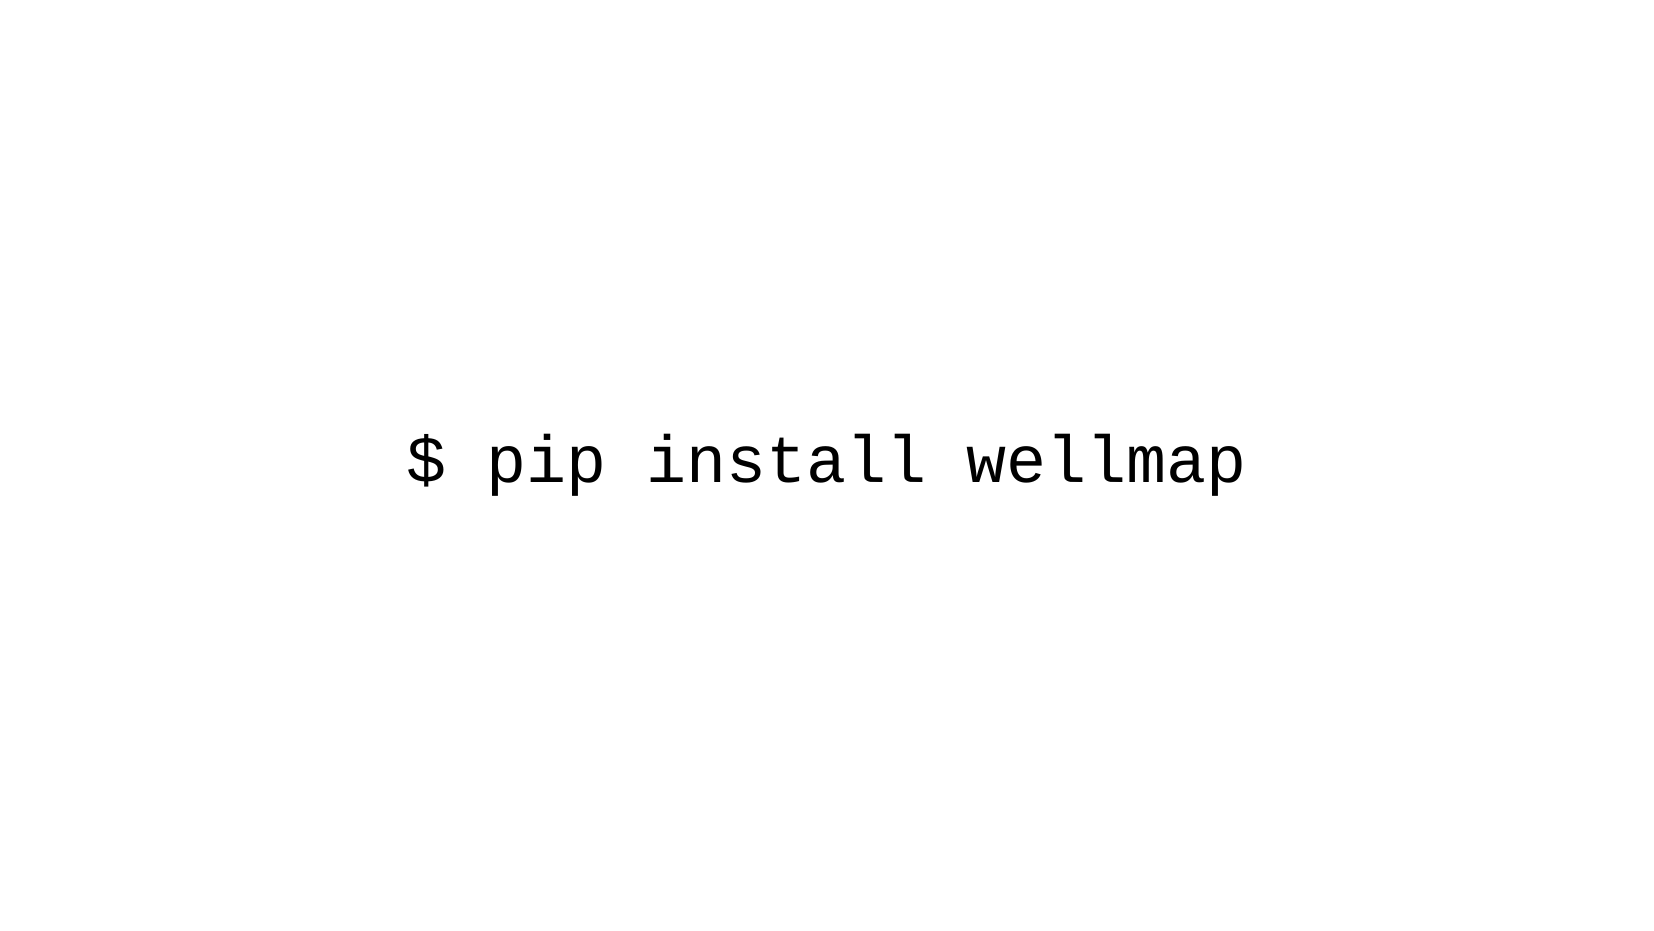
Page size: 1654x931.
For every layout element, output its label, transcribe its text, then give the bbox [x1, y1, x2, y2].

text_box $ pip install wellmap [82, 105, 1571, 826]
